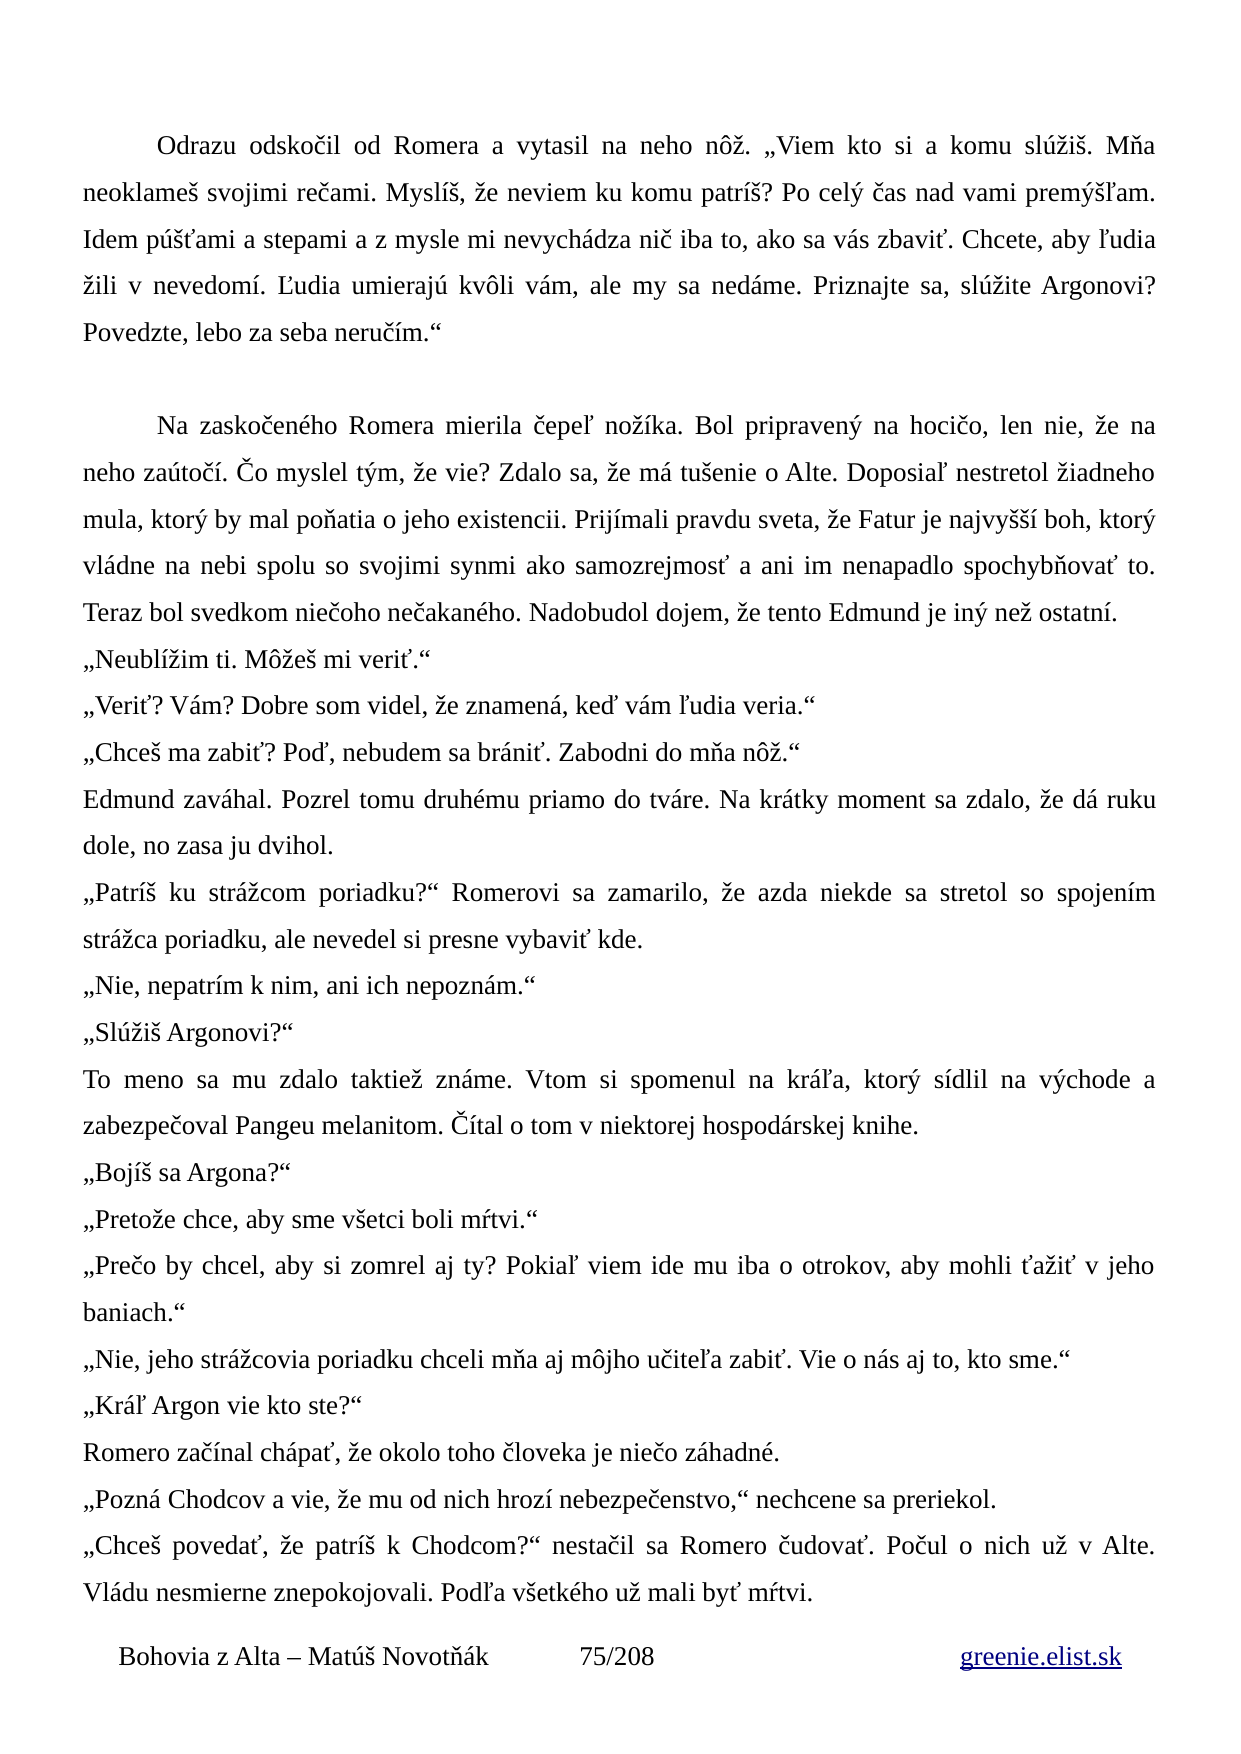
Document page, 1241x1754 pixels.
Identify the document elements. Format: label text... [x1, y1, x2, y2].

text „Nie, jeho strážcovia poriadku chceli mňa aj môjho učiteľa zabiť. Vie o nás aj to, kto sme.“ [83, 1343, 1157, 1374]
text „Chceš ma zabiť? Poď, nebudem sa brániť. Zabodni do mňa nôž.“ [83, 736, 1157, 767]
text „Neublížim ti. Môžeš mi veriť.“ [83, 643, 1157, 674]
text Romero začínal chápať, že okolo toho človeka je niečo záhadné. [83, 1436, 1157, 1467]
text „Kráľ Argon vie kto ste?“ [83, 1389, 1157, 1421]
text Odrazu odskočil od Romera a vytasil na neho nôž. „Viem kto si a komu slúžiš. Mňa neoklameš svojimi rečami. Myslíš, že neviem ku komu patríš? Po celý čas nad vami premýšľam. Idem púšťami a stepami a z mysle mi nevychádza nič iba to, ako sa vás zbaviť. Chcete, aby ľudia žili v nevedomí. Ľudia umierajú kvôli vám, ale my sa nedáme. Priznajte sa, slúžite Argonovi? Povedzte, lebo za seba neručím.“ [83, 129, 1157, 347]
text „Chceš povedať, že patríš k Chodcom?“ nestačil sa Romero čudovať. Počul o nich už v Alte. Vládu nesmierne znepokojovali. Podľa všetkého už mali byť mŕtvi. [83, 1529, 1157, 1607]
text „Bojíš sa Argona?“ [83, 1156, 1157, 1187]
text „Pretože chce, aby sme všetci boli mŕtvi.“ [83, 1203, 1157, 1234]
text To meno sa mu zdalo taktiež známe. Vtom si spomenul na kráľa, ktorý sídlil na východe a zabezpečoval Pangeu melanitom. Čítal o tom v niektorej hospodárskej knihe. [83, 1063, 1157, 1141]
text „Prečo by chcel, aby si zomrel aj ty? Pokiaľ viem ide mu iba o otrokov, aby mohli ťažiť v jeho baniach.“ [83, 1249, 1157, 1327]
text Edmund zaváhal. Pozrel tomu druhému priamo do tváre. Na krátky moment sa zdalo, že dá ruku dole, no zasa ju dvihol. [83, 783, 1157, 861]
text „Slúžiš Argonovi?“ [83, 1016, 1157, 1047]
text „Patríš ku strážcom poriadku?“ Romerovi sa zamarilo, že azda niekde sa stretol so spojením strážca poriadku, ale nevedel si presne vybaviť kde. [83, 876, 1157, 954]
text „Pozná Chodcov a vie, že mu od nich hrozí nebezpečenstvo,“ nechcene sa preriekol. [83, 1483, 1157, 1514]
text Na zaskočeného Romera mierila čepeľ nožíka. Bol pripravený na hocičo, len nie, že na neho zaútočí. Čo myslel tým, že vie? Zdalo sa, že má tušenie o Alte. Doposiaľ nestretol žiadneho mula, ktorý by mal poňatia o jeho existencii. Prijímali pravdu sveta, že Fatur je najvyšší boh, ktorý vládne na nebi spolu so svojimi synmi ako samozrejmosť a ani im nenapadlo spochybňovať to. Teraz bol svedkom niečoho nečakaného. Nadobudol dojem, že tento Edmund je iný než ostatní. [83, 409, 1157, 627]
text „Nie, nepatrím k nim, ani ich nepoznám.“ [83, 969, 1157, 1001]
text „Veriť? Vám? Dobre som videl, že znamená, keď vám ľudia veria.“ [83, 689, 1157, 721]
